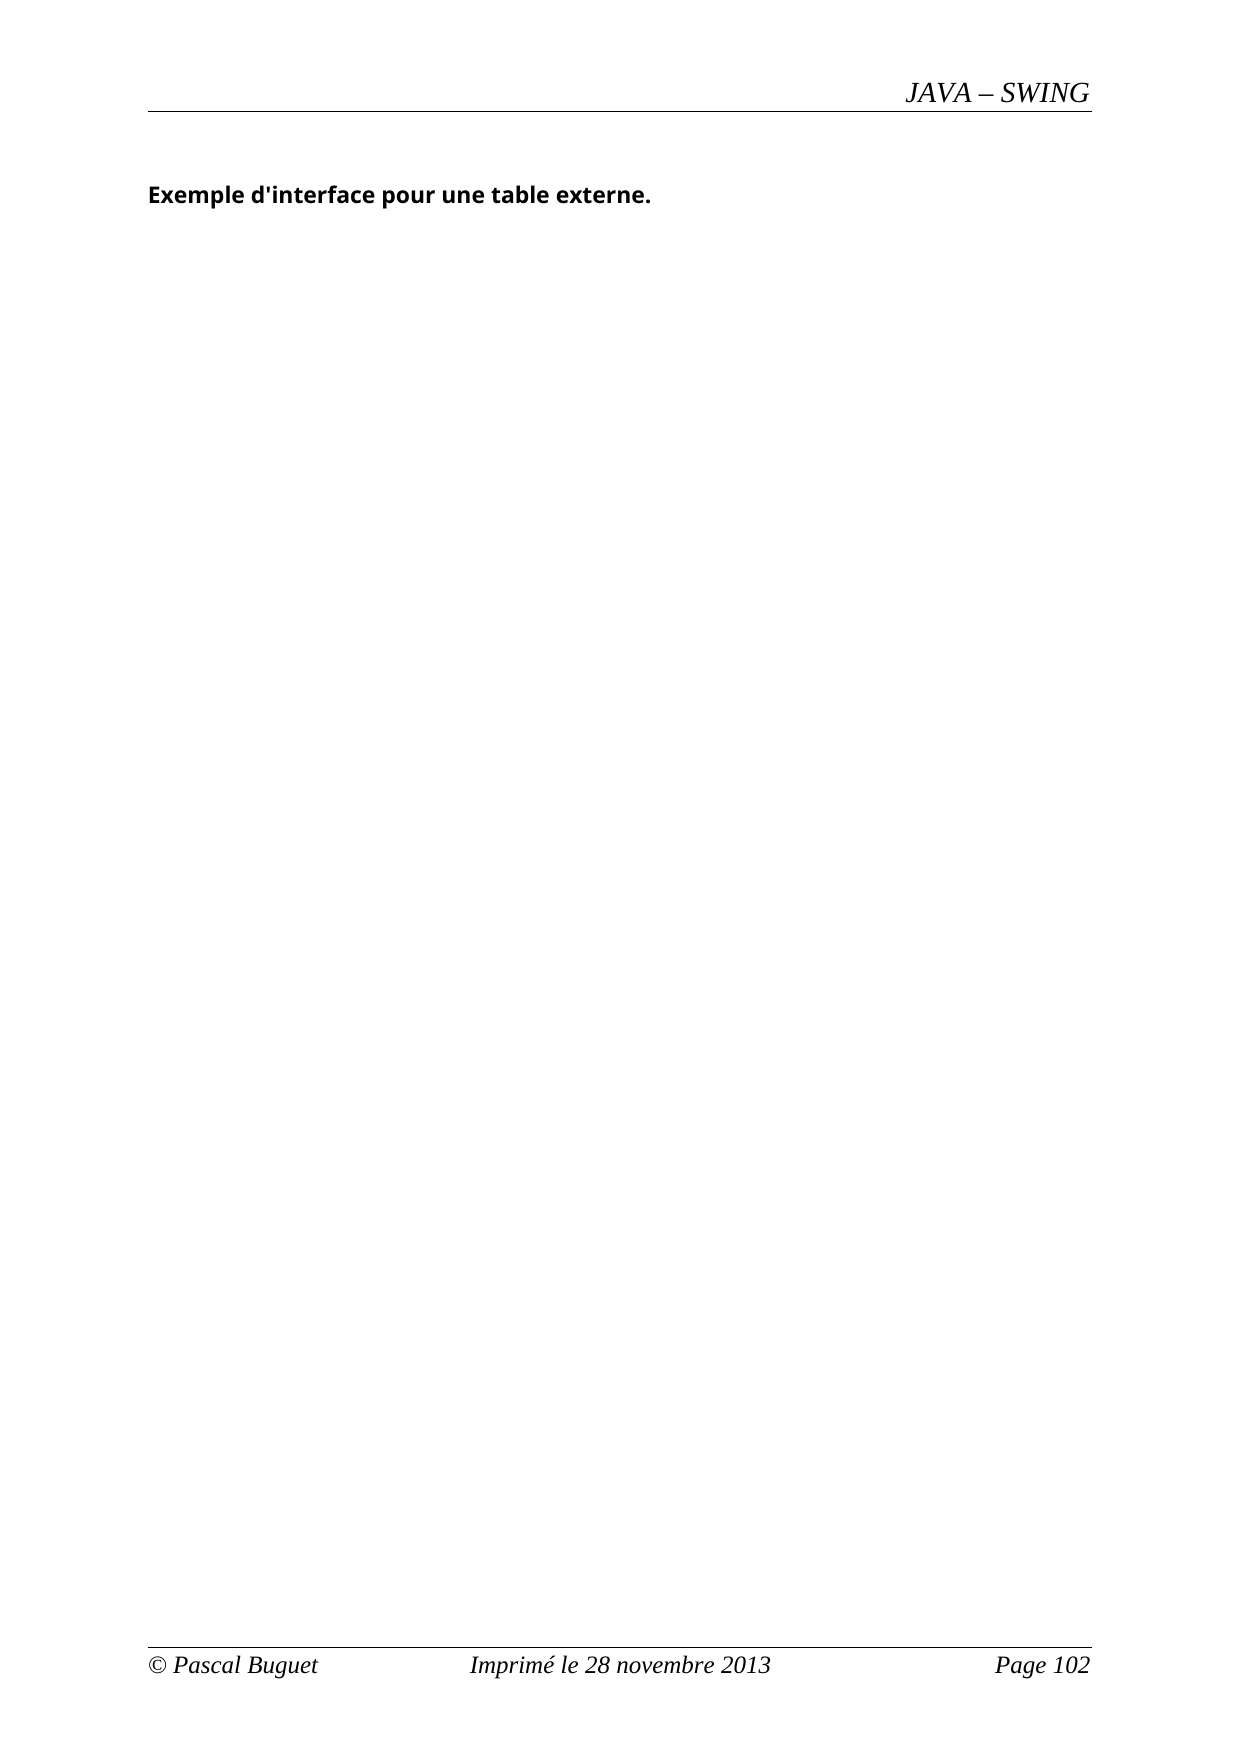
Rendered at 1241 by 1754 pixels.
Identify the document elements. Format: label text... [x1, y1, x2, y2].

text Exemple d'interface pour une table externe. [148, 179, 1092, 210]
